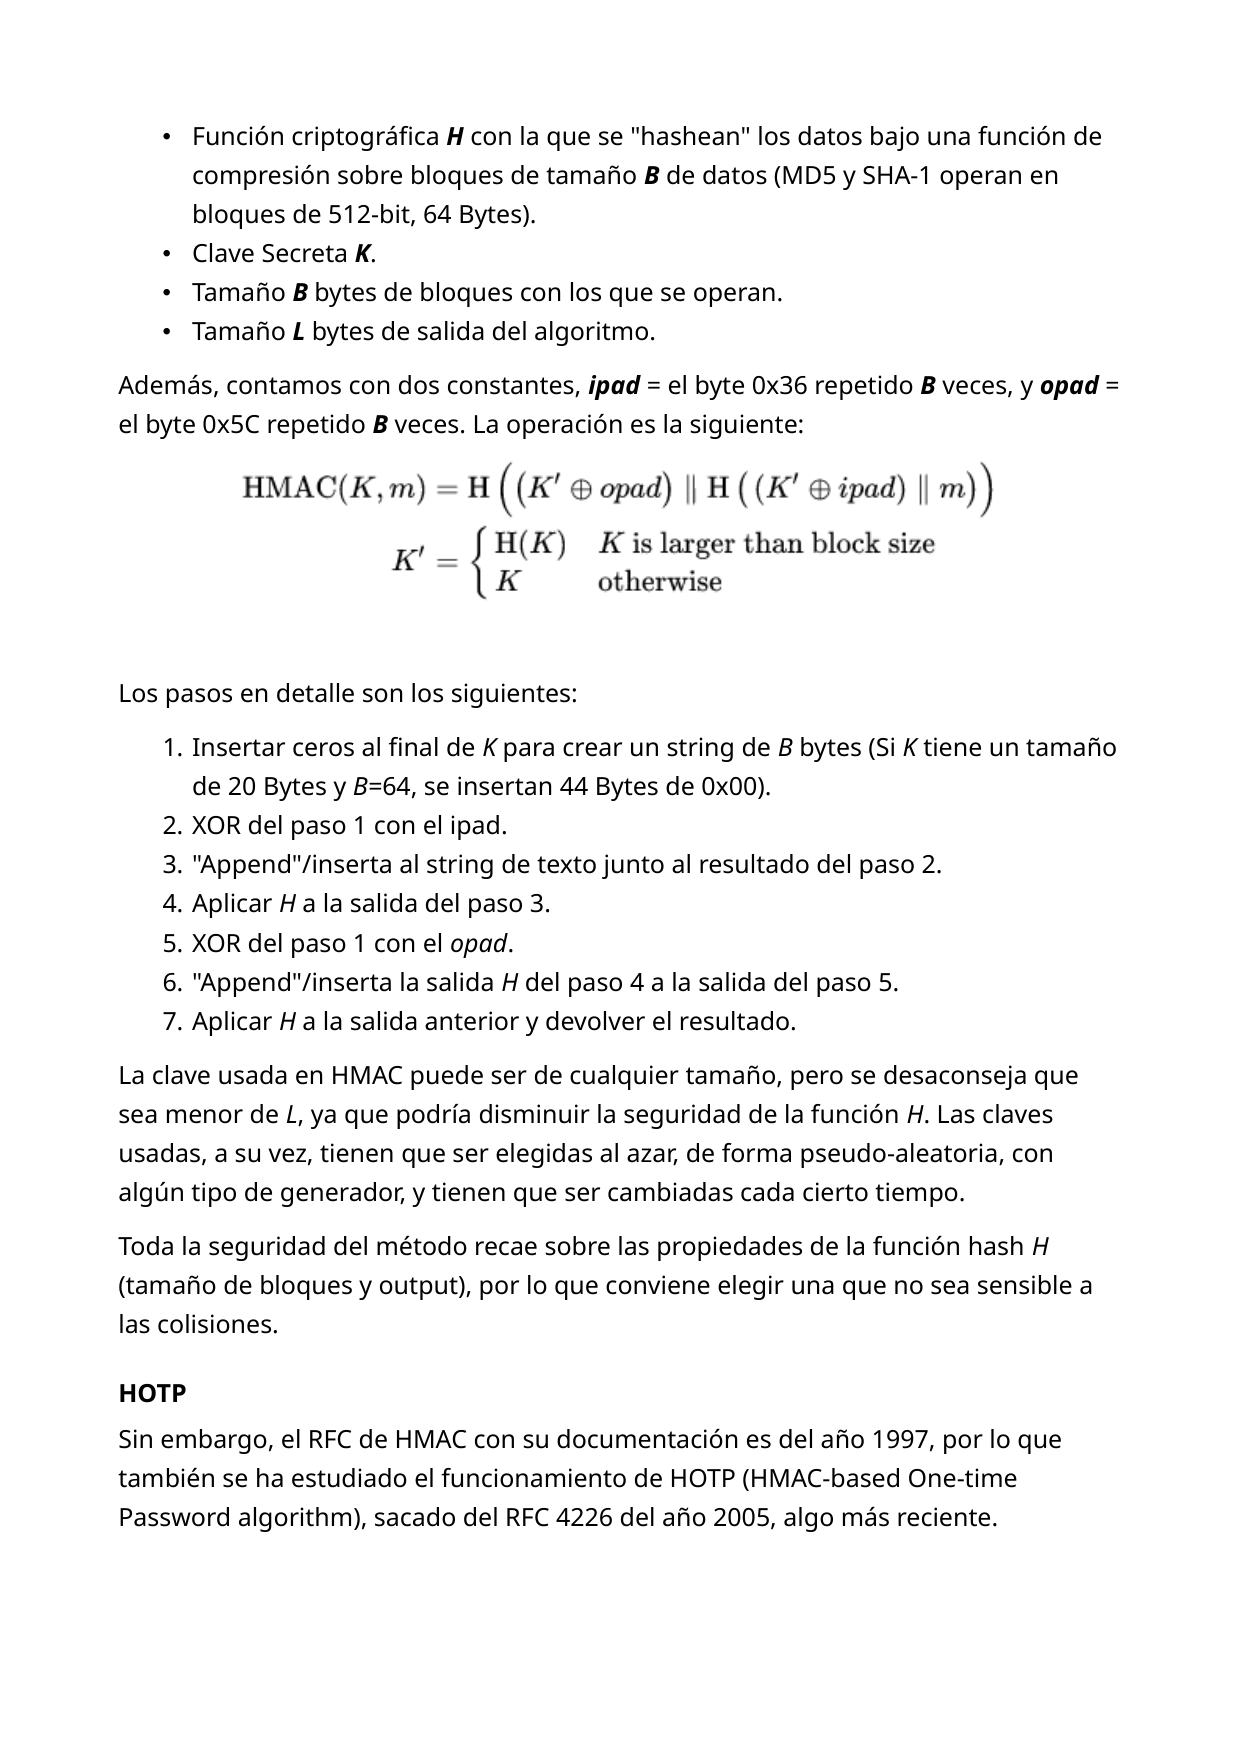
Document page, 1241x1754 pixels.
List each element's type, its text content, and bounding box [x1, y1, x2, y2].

list Función criptográfica H con la que se "hashean" los datos bajo una función de compresión sobre bloques de tamaño B de datos (MD5 y SHA-1 operan en bloques de 512-bit, 64 Bytes). [162, 118, 1122, 231]
list Aplicar H a la salida del paso 3. [162, 886, 1122, 920]
list "Append"/inserta al string de texto junto al resultado del paso 2. [162, 847, 1122, 881]
list XOR del paso 1 con el ipad. [162, 808, 1122, 842]
list Clave Secreta K. [162, 236, 1122, 270]
list Aplicar H a la salida anterior y devolver el resultado. [162, 1003, 1122, 1038]
picture [238, 460, 1003, 602]
list Insertar ceros al final de K para crear un string de B bytes (Si K tiene un tamaño de 20 Bytes y B=64, se insertan 44 Bytes de 0x00). [162, 729, 1122, 803]
text Sin embargo, el RFC de HMAC con su documentación es del año 1997, por lo que también se ha estudiado el funcionamiento de HOTP (HMAC-based One-time Password algorithm), sacado del RFC 4226 del año 2005, algo más reciente. [118, 1422, 1122, 1534]
text La clave usada en HMAC puede ser de cualquier tamaño, pero se desaconseja que sea menor de L, ya que podría disminuir la seguridad de la función H. Las claves usadas, a su vez, tienen que ser elegidas al azar, de forma pseudo-aleatoria, con algún tipo de generador, y tienen que ser cambiadas cada cierto tiempo. [118, 1057, 1122, 1209]
list Tamaño L bytes de salida del algoritmo. [162, 314, 1122, 348]
subtitle HOTP [118, 1375, 1122, 1409]
text Toda la seguridad del método recae sobre las propiedades de la función hash H (tamaño de bloques y output), por lo que conviene elegir una que no sea sensible a las colisiones. [118, 1228, 1122, 1341]
list XOR del paso 1 con el opad. [162, 925, 1122, 959]
text Los pasos en detalle son los siguientes: [118, 676, 1122, 710]
list Tamaño B bytes de bloques con los que se operan. [162, 275, 1122, 309]
list "Append"/inserta la salida H del paso 4 a la salida del paso 5. [162, 964, 1122, 998]
text Además, contamos con dos constantes, ipad = el byte 0x36 repetido B veces, y opad = el byte 0x5C repetido B veces. La operación es la siguiente: [118, 368, 1122, 441]
